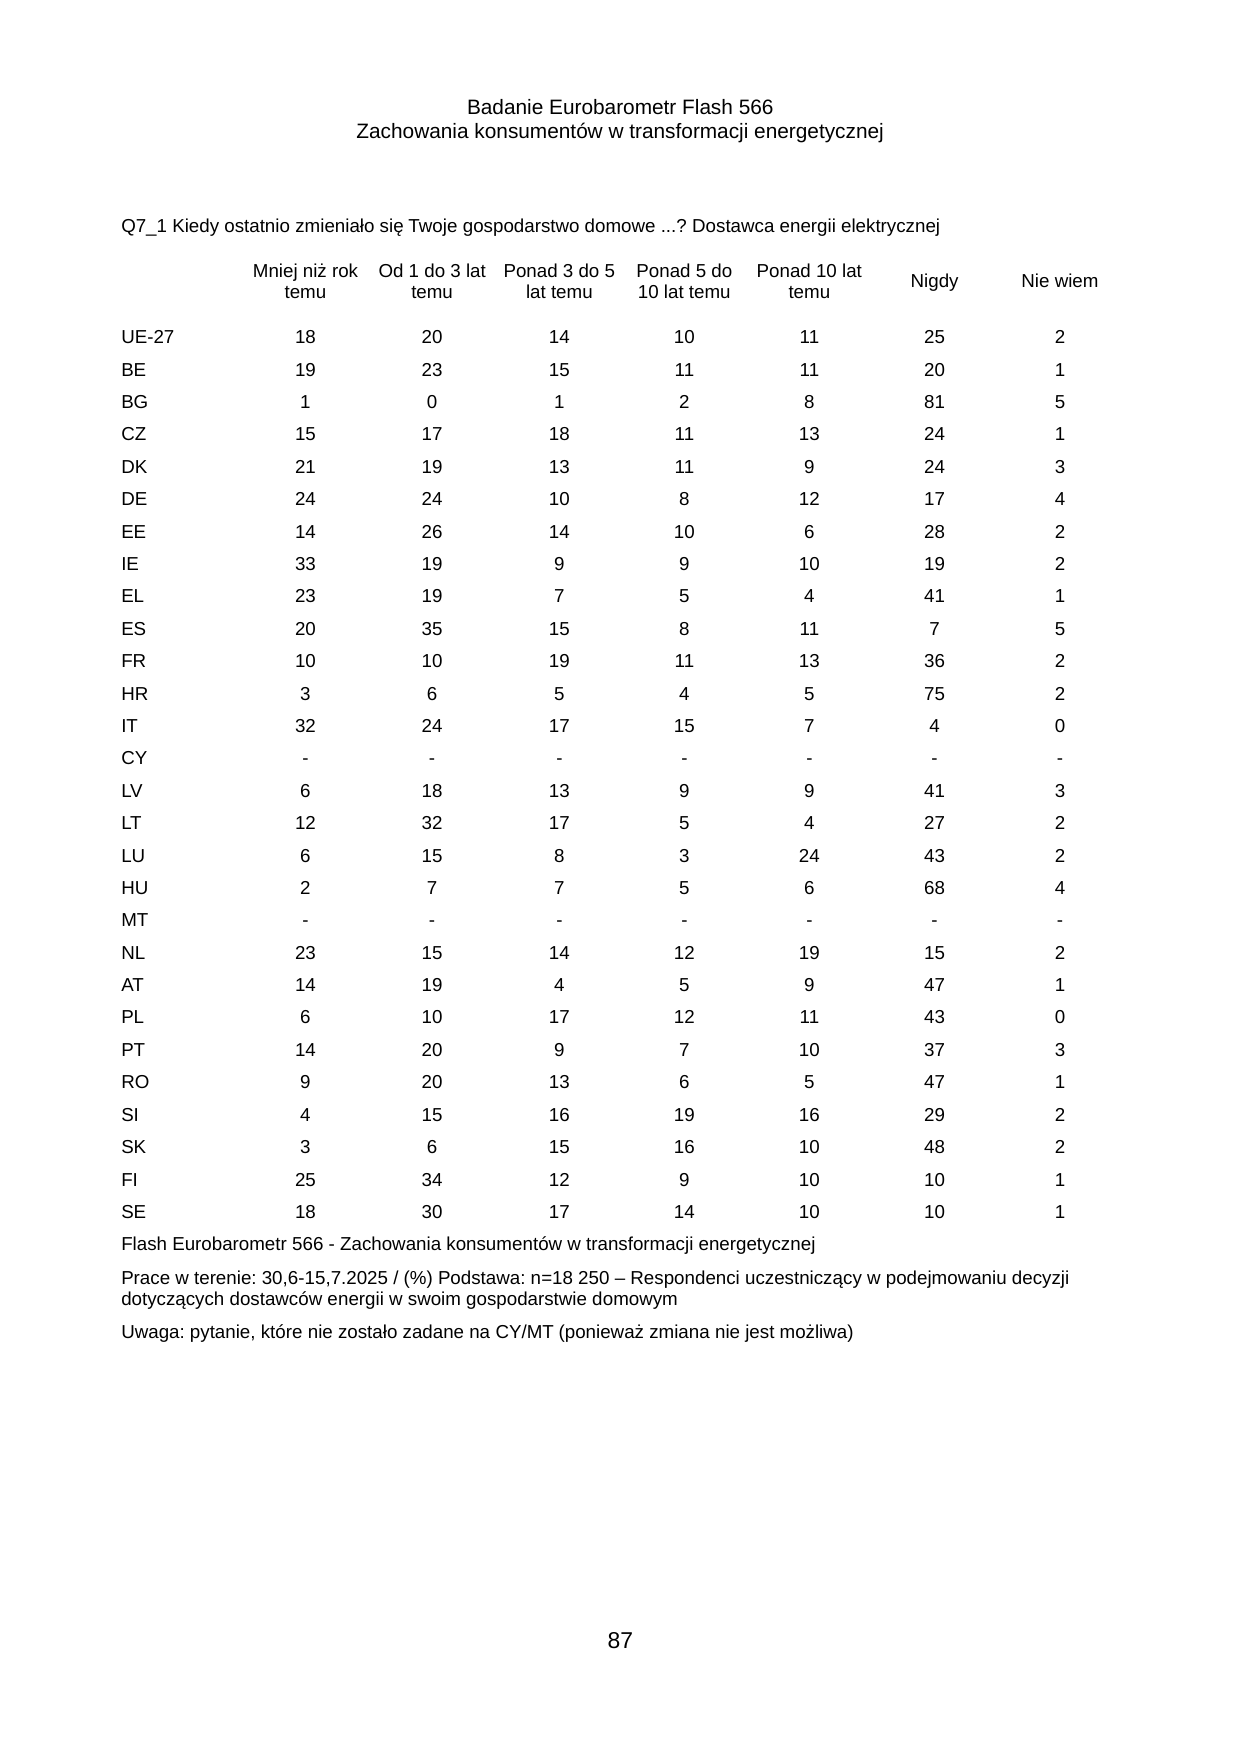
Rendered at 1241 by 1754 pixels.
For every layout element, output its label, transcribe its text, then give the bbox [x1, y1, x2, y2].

table_cell 19 [497, 645, 622, 677]
table_cell 15 [243, 418, 367, 450]
table_cell RO [118, 1066, 243, 1098]
table_cell 21 [243, 450, 367, 483]
table_cell 10 [747, 1033, 872, 1066]
table_cell 14 [622, 1195, 747, 1228]
table_cell 4 [497, 969, 622, 1001]
table_cell 35 [367, 612, 497, 644]
table_cell 33 [243, 548, 367, 580]
table_cell 4 [872, 709, 997, 742]
table_cell FI [118, 1163, 243, 1195]
table_cell 9 [622, 1163, 747, 1195]
table_cell 47 [872, 1066, 997, 1098]
table_cell 9 [747, 450, 872, 483]
table_cell 0 [997, 709, 1122, 742]
table_cell 2 [997, 321, 1122, 353]
table_cell - [367, 904, 497, 936]
table_cell 18 [367, 774, 497, 807]
table_cell 2 [997, 548, 1122, 580]
table_cell 10 [622, 321, 747, 353]
table_cell 17 [497, 709, 622, 742]
table_cell SI [118, 1098, 243, 1131]
table_cell EL [118, 580, 243, 612]
table_cell 6 [747, 515, 872, 547]
table_cell 3 [622, 839, 747, 871]
table_cell 6 [243, 774, 367, 807]
table_cell - [997, 742, 1122, 774]
table_cell 9 [747, 969, 872, 1001]
table_cell 1 [997, 353, 1122, 385]
table_cell - [622, 904, 747, 936]
table_cell 1 [997, 580, 1122, 612]
table_cell LU [118, 839, 243, 871]
table_cell 10 [747, 548, 872, 580]
table_cell 2 [997, 645, 1122, 677]
table_cell 13 [497, 450, 622, 483]
table_cell 12 [747, 483, 872, 515]
table_cell 28 [872, 515, 997, 547]
table_cell 9 [497, 548, 622, 580]
table_cell 19 [367, 969, 497, 1001]
table_cell 15 [497, 353, 622, 385]
table_cell 2 [997, 936, 1122, 968]
table_cell 9 [622, 548, 747, 580]
table_cell 15 [622, 709, 747, 742]
table_cell - [872, 904, 997, 936]
table_cell 2 [997, 677, 1122, 709]
table_cell 15 [367, 936, 497, 968]
table_cell 29 [872, 1098, 997, 1131]
table_cell FR [118, 645, 243, 677]
table_cell UE-27 [118, 321, 243, 353]
table_cell 5 [497, 677, 622, 709]
table_cell Mniej niż rok temu [243, 241, 367, 321]
table_cell PT [118, 1033, 243, 1066]
table_cell 1 [243, 385, 367, 418]
table_cell 10 [747, 1195, 872, 1228]
table_cell 5 [997, 385, 1122, 418]
table_cell BG [118, 385, 243, 418]
table_cell - [747, 904, 872, 936]
table_cell 7 [622, 1033, 747, 1066]
table_cell 19 [622, 1098, 747, 1131]
table_cell 19 [367, 450, 497, 483]
table_cell 12 [243, 807, 367, 839]
table_cell DE [118, 483, 243, 515]
table_cell - [497, 904, 622, 936]
table_cell 8 [497, 839, 622, 871]
table_cell 19 [747, 936, 872, 968]
table_cell 13 [747, 418, 872, 450]
table_cell 10 [243, 645, 367, 677]
table_cell 14 [243, 969, 367, 1001]
table_cell 14 [497, 515, 622, 547]
table_cell 8 [747, 385, 872, 418]
table_cell 12 [622, 936, 747, 968]
table_cell 14 [497, 936, 622, 968]
table_cell 6 [243, 1001, 367, 1033]
table_cell 20 [243, 612, 367, 644]
table_cell LT [118, 807, 243, 839]
table_cell Od 1 do 3 lat temu [367, 241, 497, 321]
table_cell 41 [872, 774, 997, 807]
table_cell 24 [872, 418, 997, 450]
table_cell 3 [997, 1033, 1122, 1066]
table_cell 7 [872, 612, 997, 644]
table_cell 0 [367, 385, 497, 418]
table_cell 4 [997, 483, 1122, 515]
table_cell 11 [747, 353, 872, 385]
table_cell 7 [497, 871, 622, 904]
table_cell 6 [367, 1131, 497, 1163]
table_cell 23 [243, 936, 367, 968]
table_cell 10 [872, 1195, 997, 1228]
table_cell - [243, 742, 367, 774]
table_cell 20 [367, 1033, 497, 1066]
table_cell SK [118, 1131, 243, 1163]
table_cell Nie wiem [997, 241, 1122, 321]
table_cell 19 [367, 580, 497, 612]
table_cell 25 [243, 1163, 367, 1195]
table_cell 43 [872, 839, 997, 871]
table_cell - [872, 742, 997, 774]
table_cell 2 [997, 1131, 1122, 1163]
table_cell 9 [243, 1066, 367, 1098]
table_cell 4 [747, 807, 872, 839]
table_cell 1 [997, 418, 1122, 450]
table_cell 14 [243, 1033, 367, 1066]
table_cell 5 [997, 612, 1122, 644]
table_cell 25 [872, 321, 997, 353]
table_cell 17 [872, 483, 997, 515]
table_cell MT [118, 904, 243, 936]
table_cell 6 [622, 1066, 747, 1098]
table_cell 34 [367, 1163, 497, 1195]
table_cell 26 [367, 515, 497, 547]
table_cell 11 [622, 418, 747, 450]
table_cell 1 [997, 1066, 1122, 1098]
table_cell 75 [872, 677, 997, 709]
table_cell 7 [747, 709, 872, 742]
table_cell 10 [747, 1131, 872, 1163]
table_cell 20 [367, 1066, 497, 1098]
table_cell 11 [622, 450, 747, 483]
table_cell [118, 241, 243, 321]
table_cell 3 [997, 774, 1122, 807]
table_cell 16 [747, 1098, 872, 1131]
table_cell 5 [747, 677, 872, 709]
table_cell 6 [747, 871, 872, 904]
table_cell 10 [367, 645, 497, 677]
table_cell - [997, 904, 1122, 936]
table_cell 1 [997, 1163, 1122, 1195]
table_cell 5 [747, 1066, 872, 1098]
table_cell 23 [367, 353, 497, 385]
table_cell Ponad 3 do 5 lat temu [497, 241, 622, 321]
table_cell 13 [747, 645, 872, 677]
table_cell 15 [497, 612, 622, 644]
table_cell - [367, 742, 497, 774]
table_cell 16 [622, 1131, 747, 1163]
table_cell 17 [497, 1001, 622, 1033]
table_cell 7 [367, 871, 497, 904]
table_cell 17 [497, 807, 622, 839]
table_cell 24 [367, 709, 497, 742]
table_cell 11 [747, 612, 872, 644]
table_cell 13 [497, 1066, 622, 1098]
table_cell 81 [872, 385, 997, 418]
table_cell 9 [497, 1033, 622, 1066]
table_cell ES [118, 612, 243, 644]
table_cell 10 [872, 1163, 997, 1195]
table_cell 5 [622, 871, 747, 904]
table_cell Ponad 5 do 10 lat temu [622, 241, 747, 321]
table_cell 68 [872, 871, 997, 904]
table_cell 11 [747, 1001, 872, 1033]
table_cell 4 [243, 1098, 367, 1131]
table_cell 18 [243, 1195, 367, 1228]
table_cell 3 [997, 450, 1122, 483]
table_cell CZ [118, 418, 243, 450]
table_cell 12 [622, 1001, 747, 1033]
table_cell 24 [367, 483, 497, 515]
table_cell 23 [243, 580, 367, 612]
table_cell 10 [747, 1163, 872, 1195]
table_cell 11 [747, 321, 872, 353]
table_cell 15 [872, 936, 997, 968]
table_cell SE [118, 1195, 243, 1228]
table_cell 47 [872, 969, 997, 1001]
table_cell 1 [997, 969, 1122, 1001]
table_cell 8 [622, 612, 747, 644]
table_cell 24 [872, 450, 997, 483]
table_cell 19 [367, 548, 497, 580]
table_cell 15 [497, 1131, 622, 1163]
table_cell 30 [367, 1195, 497, 1228]
table_cell Ponad 10 lat temu [747, 241, 872, 321]
table_cell 32 [367, 807, 497, 839]
table_cell 2 [997, 807, 1122, 839]
table_cell 37 [872, 1033, 997, 1066]
table_cell HU [118, 871, 243, 904]
table_cell - [243, 904, 367, 936]
table_cell 19 [243, 353, 367, 385]
table_cell HR [118, 677, 243, 709]
table_cell DK [118, 450, 243, 483]
table_cell - [622, 742, 747, 774]
table_cell 19 [872, 548, 997, 580]
table_cell IE [118, 548, 243, 580]
table_cell 27 [872, 807, 997, 839]
table_cell AT [118, 969, 243, 1001]
table_cell 14 [497, 321, 622, 353]
table_cell 1 [997, 1195, 1122, 1228]
table_cell 14 [243, 515, 367, 547]
table_cell 6 [243, 839, 367, 871]
table_cell 10 [497, 483, 622, 515]
table_cell 32 [243, 709, 367, 742]
table_cell 9 [622, 774, 747, 807]
table_cell 2 [997, 839, 1122, 871]
table_cell Nigdy [872, 241, 997, 321]
table_cell 5 [622, 807, 747, 839]
table_cell 6 [367, 677, 497, 709]
table_cell 20 [367, 321, 497, 353]
table_cell 48 [872, 1131, 997, 1163]
table_cell CY [118, 742, 243, 774]
table_cell 20 [872, 353, 997, 385]
table_cell - [747, 742, 872, 774]
table_cell 36 [872, 645, 997, 677]
table_cell LV [118, 774, 243, 807]
table_cell 0 [997, 1001, 1122, 1033]
table_cell 2 [243, 871, 367, 904]
table_cell 15 [367, 1098, 497, 1131]
table_cell Flash Eurobarometr 566 - Zachowania konsumentów w transformacji energetycznej [118, 1228, 1122, 1260]
table_cell 3 [243, 1131, 367, 1163]
table_cell 7 [497, 580, 622, 612]
table_cell 10 [367, 1001, 497, 1033]
table_cell 2 [997, 515, 1122, 547]
table_cell 11 [622, 353, 747, 385]
table_cell - [497, 742, 622, 774]
table_cell 5 [622, 580, 747, 612]
table_cell 43 [872, 1001, 997, 1033]
table_cell 5 [622, 969, 747, 1001]
table_cell Prace w terenie: 30,6-15,7.2025 / (%) Podstawa: n=18 250 – Respondenci uczestniczący w podejmowaniu decyzji dotyczących dostawców energii w swoim gospodarstwie domowym [118, 1260, 1122, 1316]
table_cell BE [118, 353, 243, 385]
table_cell 1 [497, 385, 622, 418]
table_cell PL [118, 1001, 243, 1033]
table_cell 15 [367, 839, 497, 871]
table_cell 16 [497, 1098, 622, 1131]
table_cell 3 [243, 677, 367, 709]
table_cell 18 [243, 321, 367, 353]
table_cell 4 [622, 677, 747, 709]
table_cell 11 [622, 645, 747, 677]
table_cell NL [118, 936, 243, 968]
table_header Q7_1 Kiedy ostatnio zmieniało się Twoje gospodarstwo domowe ...? Dostawca energii elektrycznej [118, 209, 1122, 241]
table_cell 4 [747, 580, 872, 612]
table_cell 4 [997, 871, 1122, 904]
table_cell EE [118, 515, 243, 547]
table_cell 17 [367, 418, 497, 450]
table_cell 12 [497, 1163, 622, 1195]
table_cell 18 [497, 418, 622, 450]
table_cell Uwaga: pytanie, które nie zostało zadane na CY/MT (ponieważ zmiana nie jest możliwa) [118, 1316, 1122, 1348]
table_cell 24 [243, 483, 367, 515]
table_cell 8 [622, 483, 747, 515]
table_cell 9 [747, 774, 872, 807]
table_cell 13 [497, 774, 622, 807]
table_cell 2 [997, 1098, 1122, 1131]
table_cell 41 [872, 580, 997, 612]
table_cell 2 [622, 385, 747, 418]
table_cell 17 [497, 1195, 622, 1228]
table_cell 10 [622, 515, 747, 547]
table_cell 24 [747, 839, 872, 871]
table_cell IT [118, 709, 243, 742]
